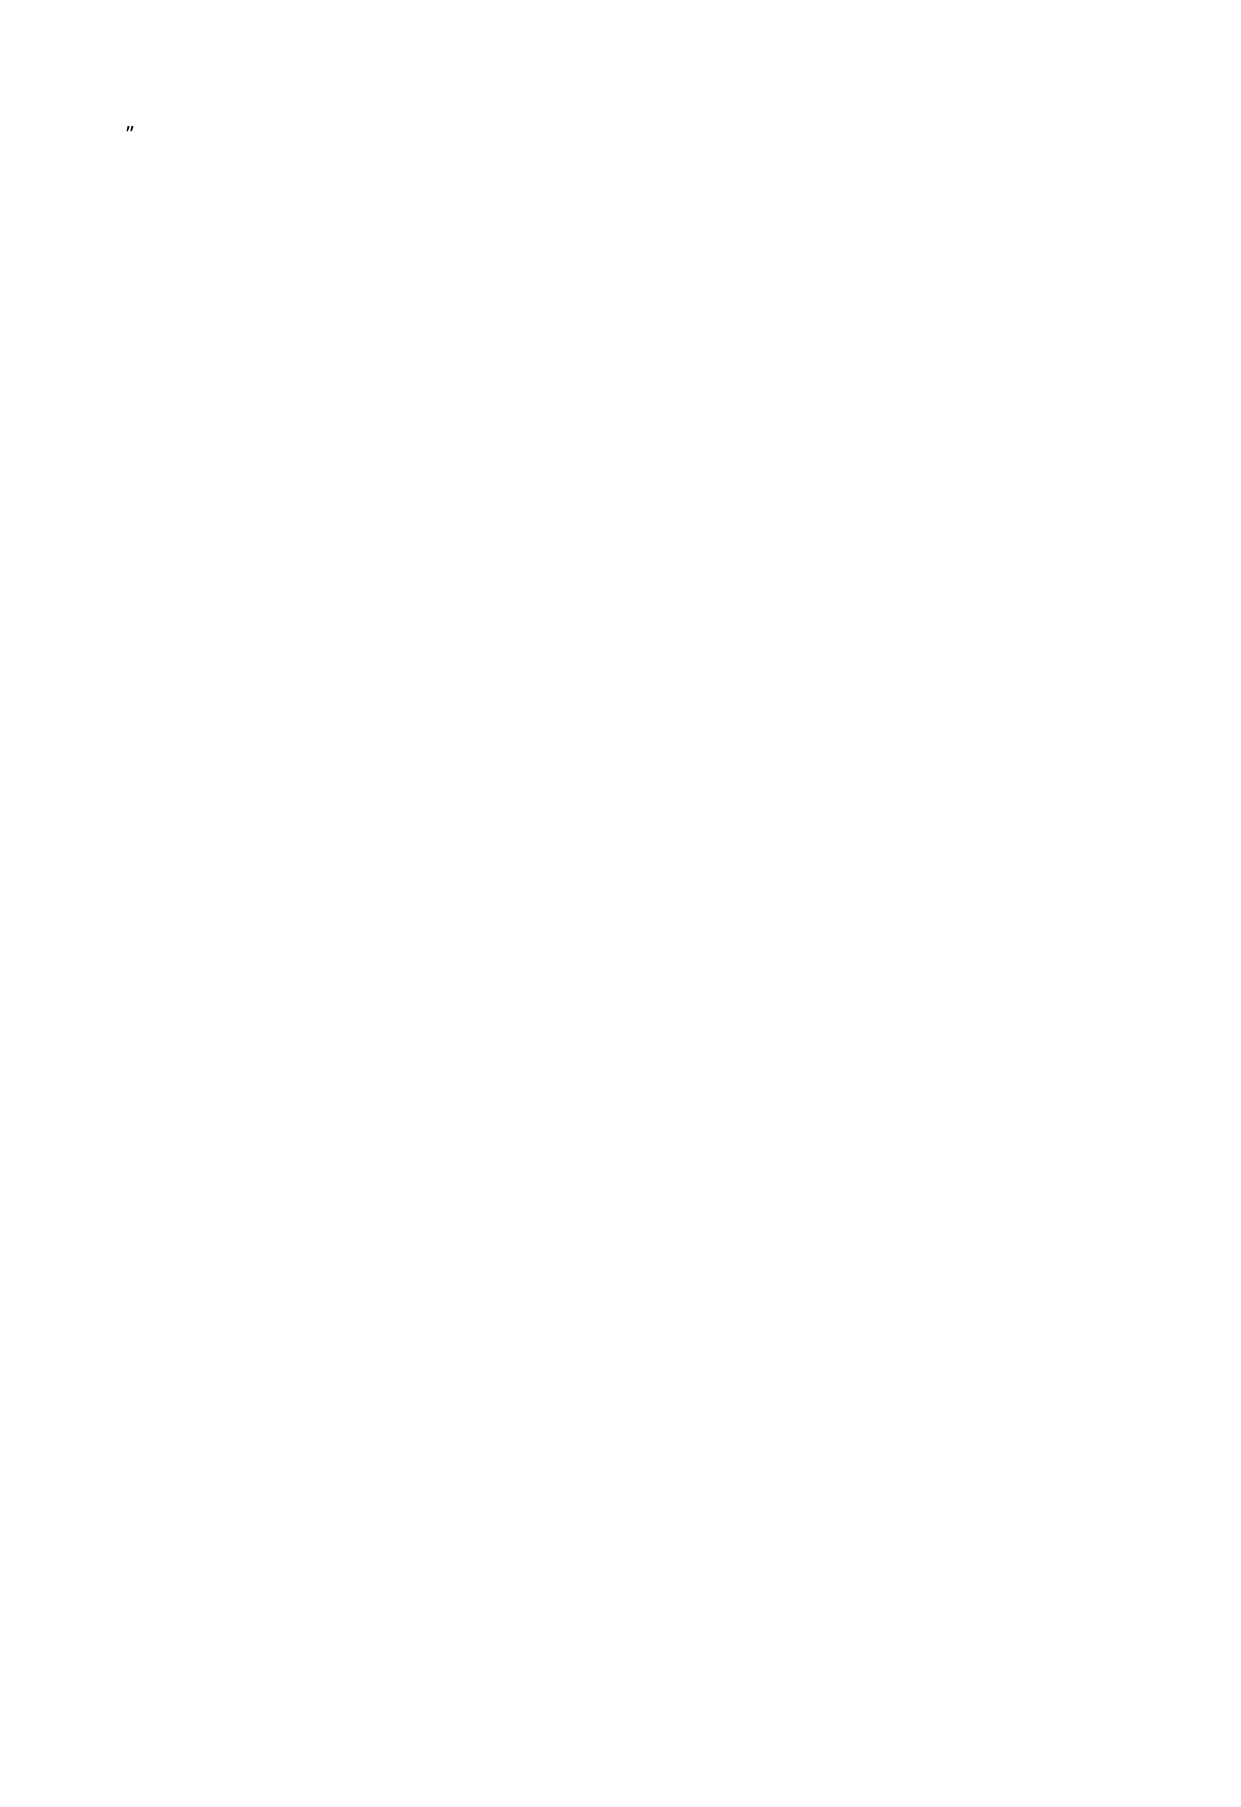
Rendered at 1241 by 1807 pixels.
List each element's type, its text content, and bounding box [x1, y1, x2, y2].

text ” [126, 119, 1040, 147]
